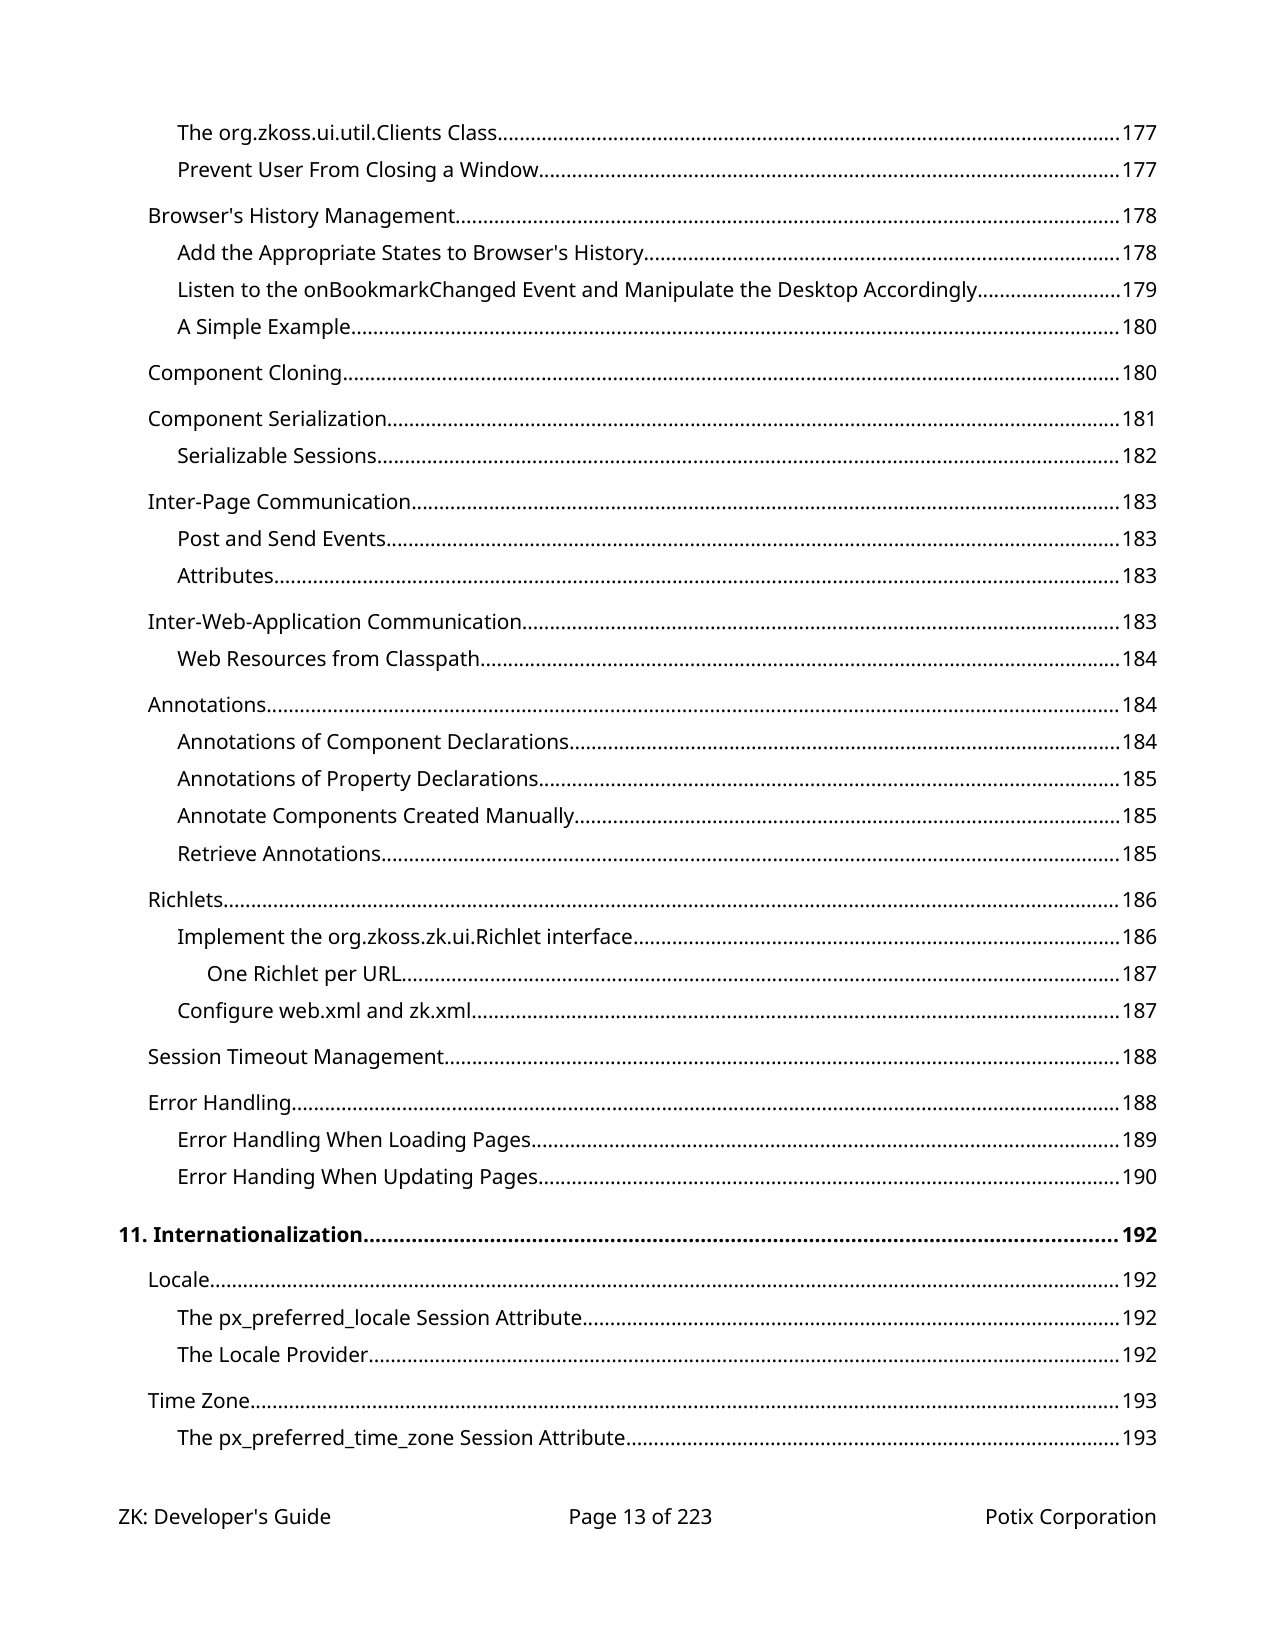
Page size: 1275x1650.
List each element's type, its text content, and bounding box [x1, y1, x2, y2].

text One Richlet per URL 187 [207, 959, 1157, 987]
text Annotate Components Created Manually 185 [177, 802, 1157, 830]
text Annotations of Component Declarations 184 [177, 727, 1157, 756]
text Richlets 186 [148, 885, 1157, 913]
text Annotations 184 [148, 690, 1157, 719]
text Session Timeout Management 188 [148, 1042, 1157, 1070]
text Add the Appropriate States to Browser's History 178 [177, 238, 1157, 266]
text Prevent User From Closing a Window 177 [177, 155, 1157, 183]
text Attributes 183 [177, 561, 1157, 590]
text Error Handling When Loading Pages 189 [177, 1125, 1157, 1153]
text A Simple Example 180 [177, 312, 1157, 341]
text Error Handing When Updating Pages 190 [177, 1162, 1157, 1190]
text The px_preferred_locale Session Attribute 192 [177, 1303, 1157, 1331]
text Component Cloning 180 [148, 358, 1157, 387]
text Implement the org.zkoss.zk.ui.Richlet interface 186 [177, 922, 1157, 950]
text Time Zone 193 [148, 1386, 1157, 1414]
text Inter-Web-Application Communication 183 [148, 607, 1157, 636]
text Annotations of Property Declarations 185 [177, 764, 1157, 793]
text Inter-Page Communication 183 [148, 487, 1157, 516]
text Web Resources from Classpath 184 [177, 644, 1157, 673]
text Retrieve Annotations 185 [177, 839, 1157, 867]
text The px_preferred_time_zone Session Attribute 193 [177, 1423, 1157, 1451]
text Error Handling 188 [148, 1088, 1157, 1116]
text The org.zkoss.ui.util.Clients Class 177 [177, 118, 1157, 146]
text 11. Internationalization 192 [118, 1220, 1157, 1248]
text Configure web.xml and zk.xml 187 [177, 996, 1157, 1024]
text Component Serialization 181 [148, 404, 1157, 432]
text Locale 192 [148, 1266, 1157, 1294]
text Serializable Sessions 182 [177, 441, 1157, 469]
text The Locale Provider 192 [177, 1340, 1157, 1368]
text Post and Send Events 183 [177, 524, 1157, 553]
text Listen to the onBookmarkChanged Event and Manipulate the Desktop Accordingly 179 [177, 275, 1157, 303]
text Browser's History Management 178 [148, 201, 1157, 229]
